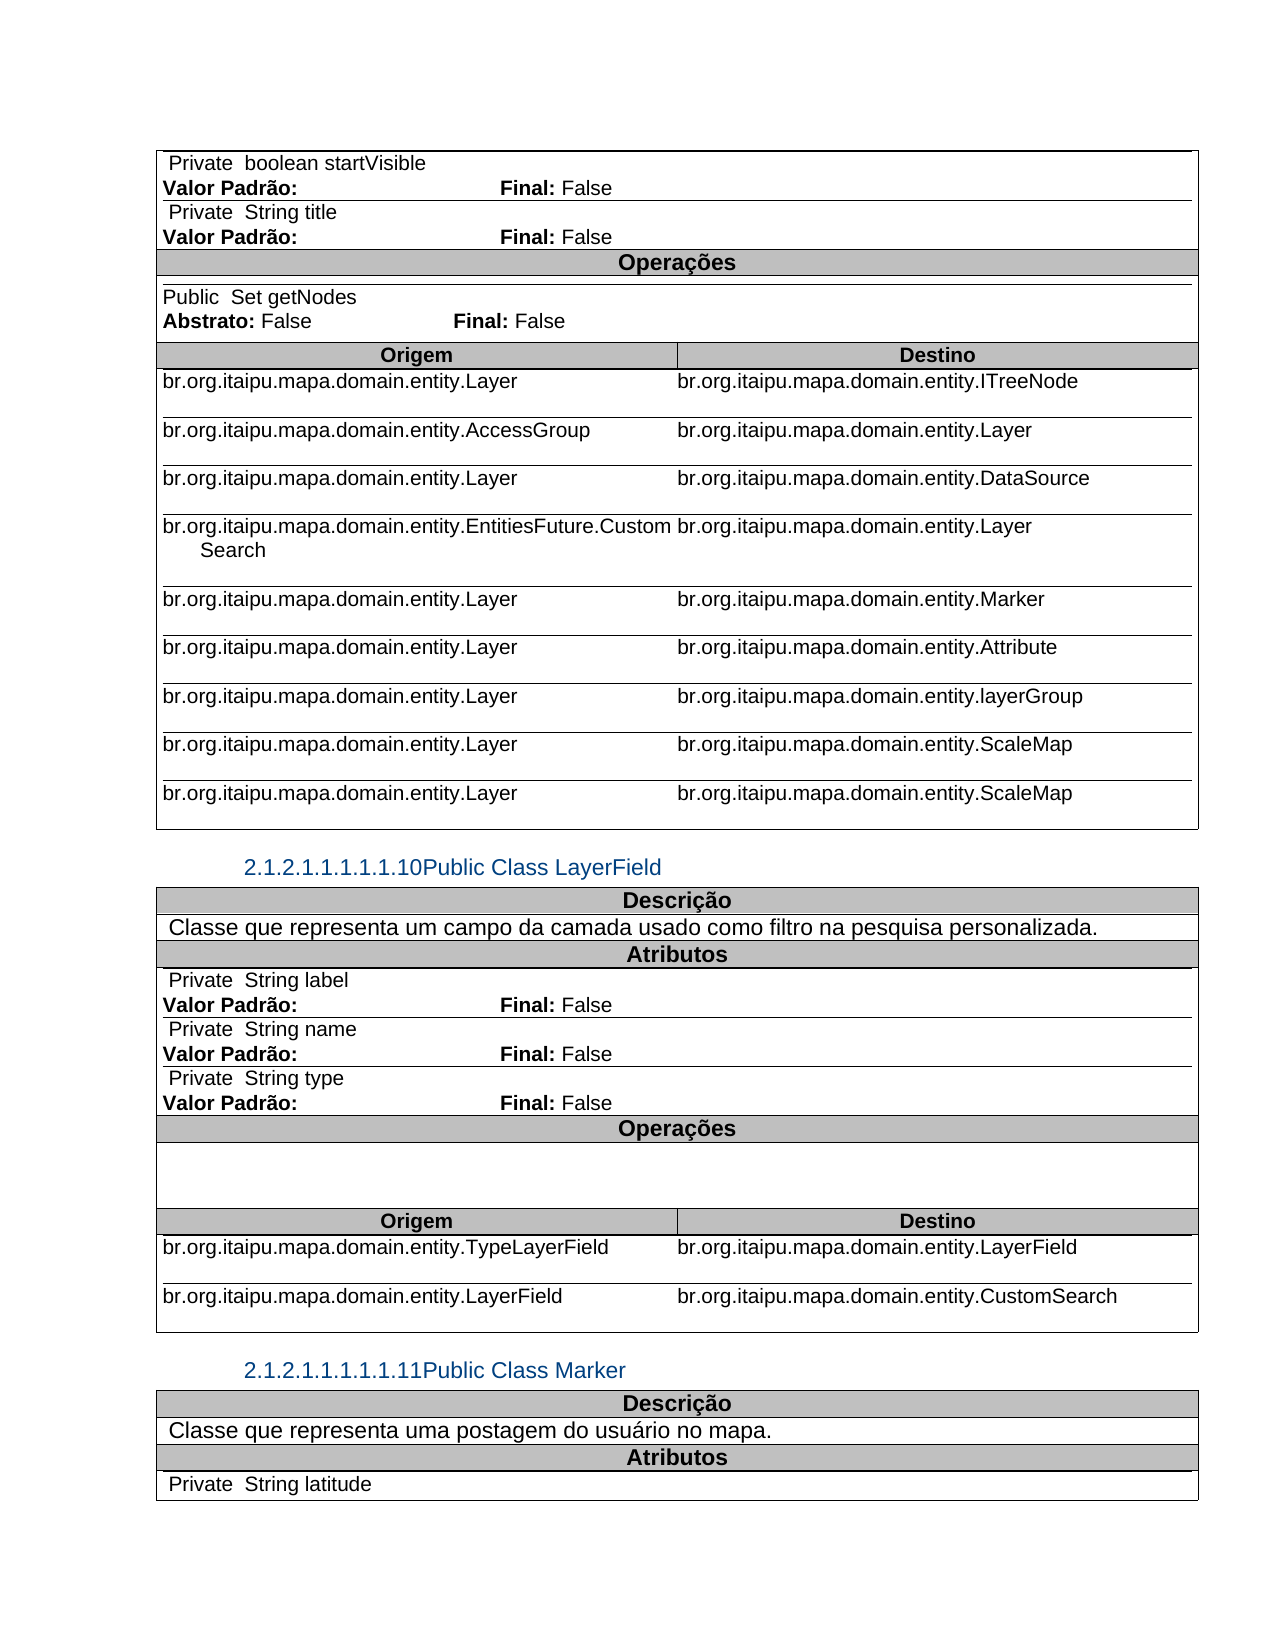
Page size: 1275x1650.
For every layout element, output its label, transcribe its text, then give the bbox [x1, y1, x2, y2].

table_header br.org.itaipu.mapa.domain.entity.TypeLayerField [163, 1236, 677, 1283]
table_cell br.org.itaipu.mapa.domain.entity.Layer [163, 587, 677, 634]
table_cell Valor Padrão: [163, 1041, 500, 1066]
table_cell Classe que representa uma postagem do usuário no mapa. [157, 1418, 1198, 1443]
table_cell br.org.itaipu.mapa.domain.entity.Layer [163, 684, 677, 731]
table_cell br.org.itaipu.mapa.domain.entity.Marker [677, 587, 1192, 634]
table_header br.org.itaipu.mapa.domain.entity.LayerField [677, 1236, 1192, 1283]
table_cell [725, 152, 1192, 199]
table_cell [157, 1235, 1198, 1332]
table_cell Final: False [500, 992, 725, 1017]
table_cell Atributos [157, 1445, 1198, 1470]
table_cell Final: False [453, 309, 716, 333]
list Public Class LayerField [244, 854, 1125, 880]
table_cell Destino [678, 343, 1198, 368]
table_header [725, 1472, 1192, 1495]
table_cell Atributos [157, 941, 1198, 967]
table_cell br.org.itaipu.mapa.domain.entity.Layer [677, 515, 1192, 586]
table_cell [725, 1018, 1192, 1066]
table_cell br.org.itaipu.mapa.domain.entity.layerGroup [677, 684, 1192, 731]
table_header br.org.itaipu.mapa.domain.entity.ITreeNode [677, 370, 1192, 417]
table_cell [157, 1471, 1198, 1499]
table_cell [157, 369, 1198, 828]
table_cell Final: False [500, 224, 725, 248]
table_cell [157, 968, 1198, 1115]
table_cell br.org.itaipu.mapa.domain.entity.LayerField [163, 1284, 677, 1331]
table_cell Private String name [163, 1018, 725, 1041]
table_header Private String latitude [163, 1472, 725, 1495]
table_cell Private String type [163, 1067, 725, 1090]
table_cell Private boolean startVisible [163, 152, 725, 175]
table_cell Classe que representa um campo da camada usado como filtro na pesquisa personalizada. [157, 915, 1198, 940]
table_cell Origem [157, 343, 677, 368]
table_cell Valor Padrão: [163, 224, 500, 248]
table_cell Final: False [500, 175, 725, 199]
table_cell [157, 1143, 1198, 1208]
table_cell [157, 276, 1198, 342]
table_cell br.org.itaipu.mapa.domain.entity.Layer [163, 466, 677, 514]
table_header [725, 969, 1192, 1017]
table_header br.org.itaipu.mapa.domain.entity.Layer [163, 370, 677, 417]
table_cell Valor Padrão: [163, 175, 500, 199]
table_cell Valor Padrão: [163, 992, 500, 1017]
table_header Public Set getNodes [163, 285, 716, 309]
table_cell br.org.itaipu.mapa.domain.entity.Layer [677, 418, 1192, 465]
table_cell [725, 201, 1192, 248]
table_header Private String label [163, 969, 725, 992]
table_cell br.org.itaipu.mapa.domain.entity.ScaleMap [677, 781, 1192, 828]
table_header [716, 285, 1192, 333]
table_cell Origem [157, 1209, 677, 1234]
table_cell br.org.itaipu.mapa.domain.entity.Layer [163, 781, 677, 828]
table_cell br.org.itaipu.mapa.domain.entity.CustomSearch [677, 1284, 1192, 1331]
table_cell br.org.itaipu.mapa.domain.entity.DataSource [677, 466, 1192, 514]
table_cell br.org.itaipu.mapa.domain.entity.EntitiesFuture.CustomSearch [163, 515, 677, 586]
table_cell br.org.itaipu.mapa.domain.entity.ScaleMap [677, 733, 1192, 780]
table_cell br.org.itaipu.mapa.domain.entity.Attribute [677, 636, 1192, 683]
table_cell Final: False [500, 1041, 725, 1066]
table_cell br.org.itaipu.mapa.domain.entity.AccessGroup [163, 418, 677, 465]
table_header Descrição [157, 1391, 1198, 1417]
table_cell Operações [157, 250, 1198, 275]
table_cell Valor Padrão: [163, 1090, 500, 1114]
table_cell Private String title [163, 201, 725, 224]
table_cell Operações [157, 1116, 1198, 1142]
table_cell [725, 1067, 1192, 1114]
table_cell br.org.itaipu.mapa.domain.entity.Layer [163, 733, 677, 780]
table_cell br.org.itaipu.mapa.domain.entity.Layer [163, 636, 677, 683]
table_cell Destino [678, 1209, 1198, 1234]
table_cell Final: False [500, 1090, 725, 1114]
table_header Descrição [157, 888, 1198, 913]
list Public Class Marker [244, 1357, 1125, 1383]
table_cell [157, 151, 1198, 248]
table_cell Abstrato: False [163, 309, 453, 333]
